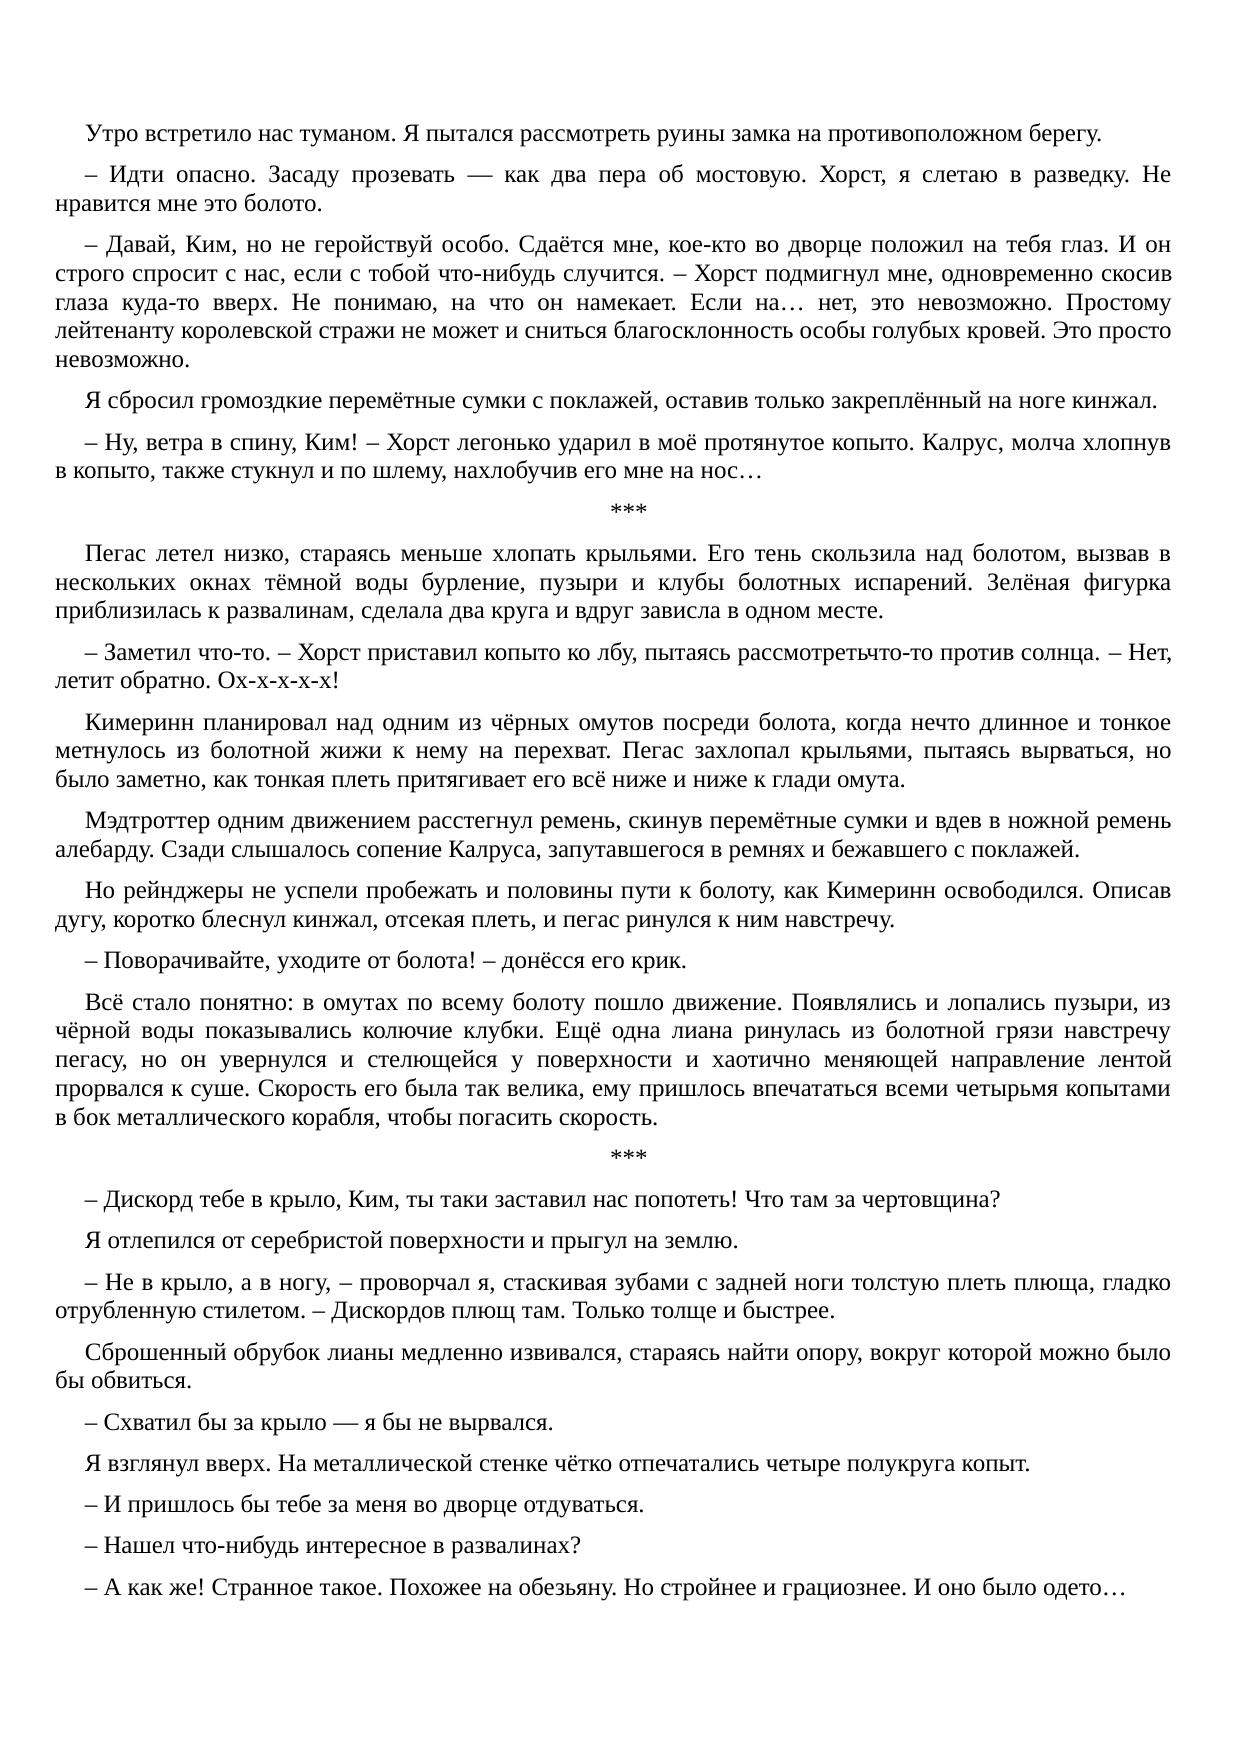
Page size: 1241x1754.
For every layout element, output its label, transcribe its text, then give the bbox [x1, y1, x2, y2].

text *** [55, 497, 1172, 526]
text – Схватил бы за крыло — я бы не вырвался. [55, 1407, 1172, 1436]
text Я взглянул вверх. На металлической стенке чётко отпечатались четыре полукруга копыт. [55, 1448, 1172, 1477]
text – Нашел что-нибудь интересное в развалинах? [55, 1531, 1172, 1559]
text Я отлепился от серебристой поверхности и прыгул на землю. [55, 1226, 1172, 1254]
text Пегас летел низко, стараясь меньше хлопать крыльями. Его тень скользила над болотом, вызвав в нескольких окнах тёмной воды бурление, пузыри и клубы болотных испарений. Зелёная фигурка приблизилась к развалинам, сделала два круга и вдруг зависла в одном месте. [55, 538, 1172, 624]
text Но рейнджеры не успели пробежать и половины пути к болоту, как Кимеринн освободился. Описав дугу, коротко блеснул кинжал, отсекая плеть, и пегас ринулся к ним навстречу. [55, 876, 1172, 933]
text – И пришлось бы тебе за меня во дворце отдуваться. [55, 1489, 1172, 1518]
text – Не в крыло, а в ногу, – проворчал я, стаскивая зубами с задней ноги толстую плеть плюща, гладко отрубленную стилетом. – Дискордов плющ там. Только толще и быстрее. [55, 1267, 1172, 1324]
text Я сбросил громоздкие перемётные сумки с поклажей, оставив только закреплённый на ноге кинжал. [55, 386, 1172, 414]
text – Идти опасно. Засаду прозевать — как два пера об мостовую. Хорст, я слетаю в разведку. Не нравится мне это болото. [55, 159, 1172, 217]
text Утро встретило нас туманом. Я пытался рассмотреть руины замка на противоположном берегу. [55, 118, 1172, 147]
text Всё стало понятно: в омутах по всему болоту пошло движение. Появлялись и лопались пузыри, из чёрной воды показывались колючие клубки. Ещё одна лиана ринулась из болотной грязи навстречу пегасу, но он увернулся и стелющейся у поверхности и хаотично меняющей направление лентой прорвался к суше. Скорость его была так велика, ему пришлось впечататься всеми четырьмя копытами в бок металлического корабля, чтобы погасить скорость. [55, 987, 1172, 1131]
text Кимеринн планировал над одним из чёрных омутов посреди болота, когда нечто длинное и тонкое метнулось из болотной жижи к нему на перехват. Пегас захлопал крыльями, пытаясь вырваться, но было заметно, как тонкая плеть притягивает его всё ниже и ниже к глади омута. [55, 707, 1172, 793]
text – Заметил что-то. – Хорст приставил копыто ко лбу, пытаясь рассмотретьчто-то против солнца. – Нет, летит обратно. Ох-х-х-х-х! [55, 637, 1172, 694]
text *** [55, 1143, 1172, 1172]
text – Дискорд тебе в крыло, Ким, ты таки заставил нас попотеть! Что там за чертовщина? [55, 1184, 1172, 1213]
text – Ну, ветра в спину, Ким! – Хорст легонько ударил в моё протянутое копыто. Калрус, молча хлопнув в копыто, также стукнул и по шлему, нахлобучив его мне на нос… [55, 427, 1172, 484]
text – Давай, Ким, но не геройствуй особо. Сдаётся мне, кое-кто во дворце положил на тебя глаз. И он строго спросит с нас, если с тобой что-нибудь случится. – Хорст подмигнул мне, одновременно скосив глаза куда-то вверх. Не понимаю, на что он намекает. Если на… нет, это невозможно. Простому лейтенанту королевской стражи не может и сниться благосклонность особы голубых кровей. Это просто невозможно. [55, 229, 1172, 373]
text – А как же! Странное такое. Похожее на обезьяну. Но стройнее и грациознее. И оно было одето… [55, 1572, 1172, 1601]
text Сброшенный обрубок лианы медленно извивался, стараясь найти опору, вокруг которой можно было бы обвиться. [55, 1337, 1172, 1394]
text Мэдтроттер одним движением расстегнул ремень, скинув перемётные сумки и вдев в ножной ремень алебарду. Сзади слышалось сопение Калруса, запутавшегося в ремнях и бежавшего с поклажей. [55, 806, 1172, 863]
text – Поворачивайте, уходите от болота! – донёсся его крик. [55, 946, 1172, 974]
